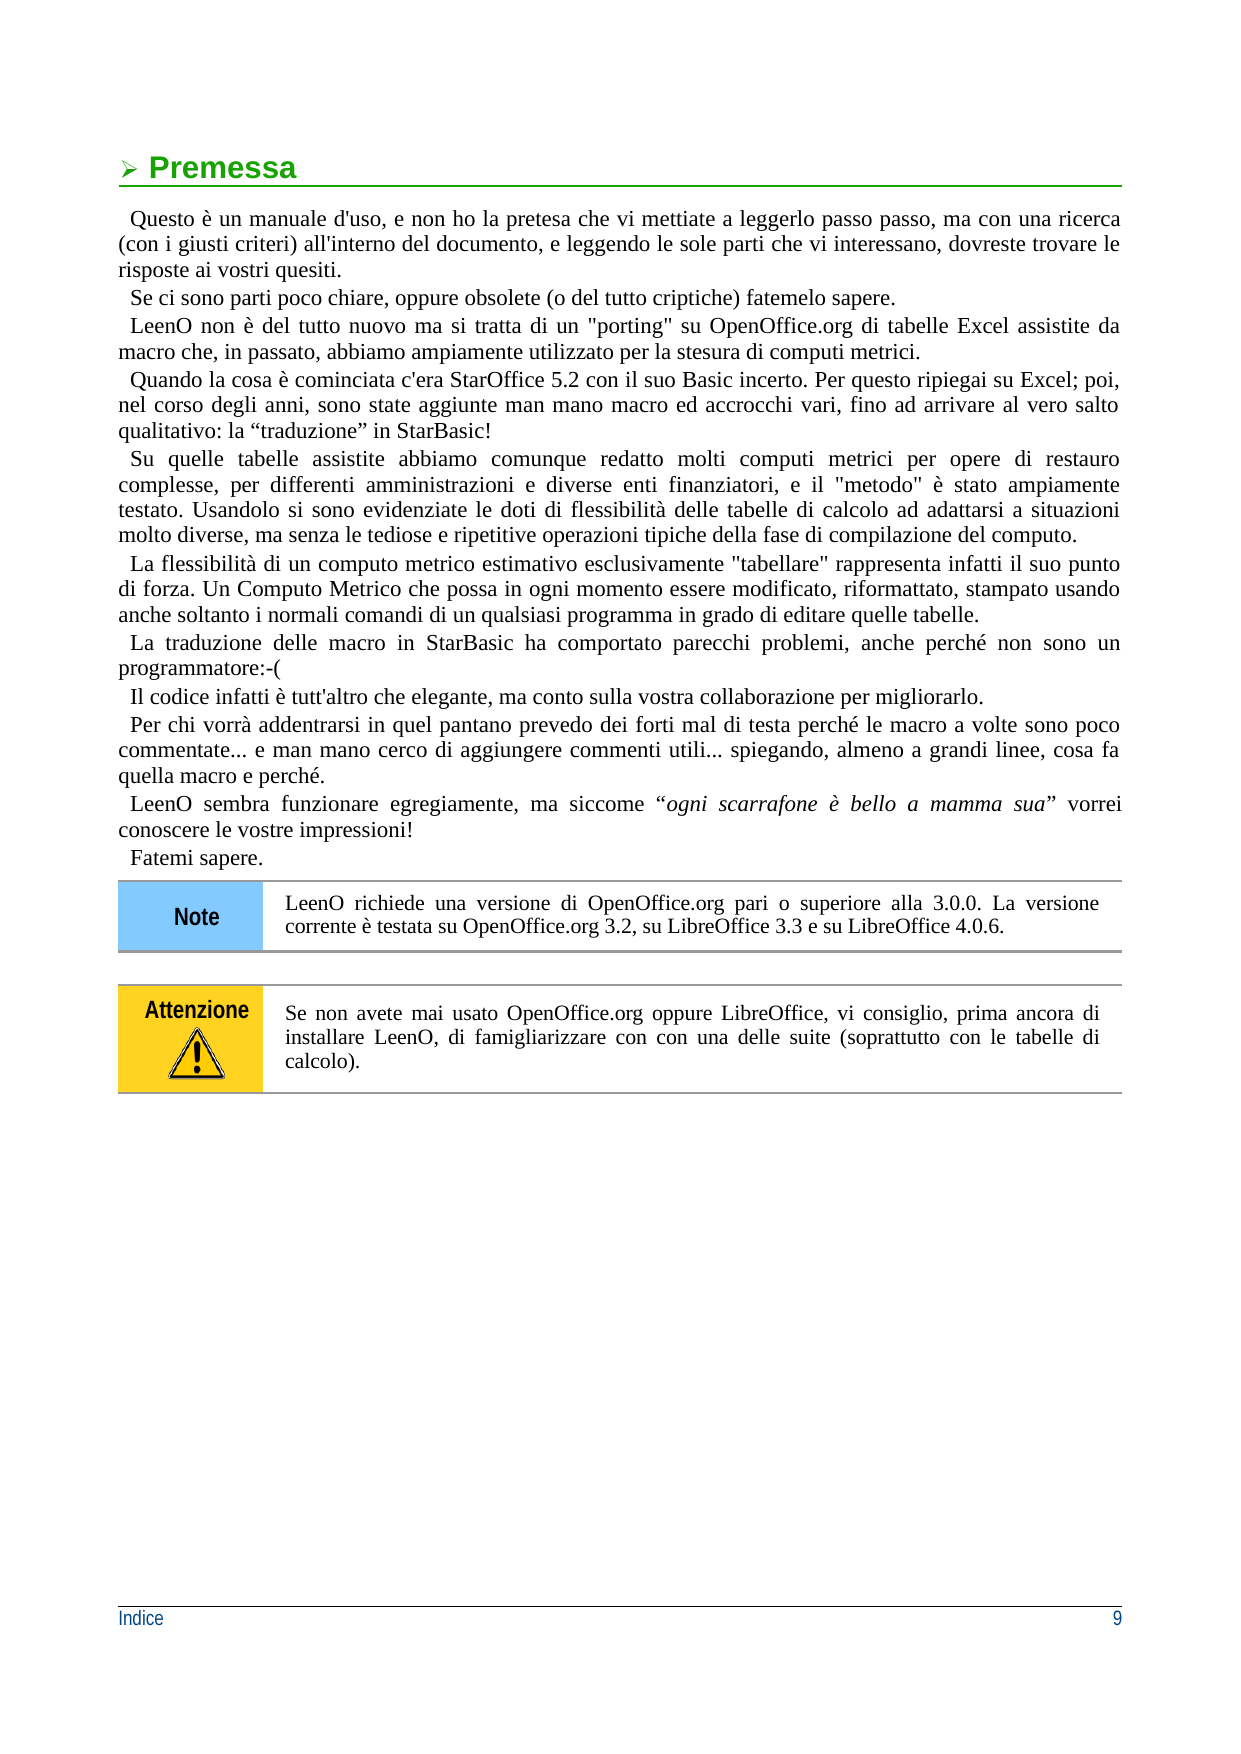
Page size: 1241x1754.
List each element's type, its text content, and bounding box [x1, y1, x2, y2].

text Per chi vorrà addentrarsi in quel pantano prevedo dei forti mal di testa perché le macro a volte sono poco commentate... e man mano cerco di aggiungere commenti utili... spiegando, almeno a grandi linee, cosa fa quella macro e perché. [118, 712, 1122, 788]
table_header Note [118, 882, 263, 950]
text Fatemi sapere. [118, 845, 1122, 870]
table_header Attenzione [118, 986, 263, 1092]
table_header LeenO richiede una versione di OpenOffice.org pari o superiore alla 3.0.0. La versione corrente è testata su OpenOffice.org 3.2, su LibreOffice 3.3 e su LibreOffice 4.0.6. [264, 882, 1122, 950]
subtitle Premessa [119, 150, 1122, 185]
text La traduzione delle macro in StarBasic ha comportato parecchi problemi, anche perché non sono un programmatore:-( [118, 630, 1122, 681]
text La flessibilità di un computo metrico estimativo esclusivamente "tabellare" rappresenta infatti il suo punto di forza. Un Computo Metrico che possa in ogni momento essere modificato, riformattato, stampato usando anche soltanto i normali comandi di un qualsiasi programma in grado di editare quelle tabelle. [118, 551, 1122, 627]
table_header Se non avete mai usato OpenOffice.org oppure LibreOffice, vi consiglio, prima ancora di installare LeenO, di famigliarizzare con con una delle suite (soprattutto con le tabelle di calcolo). [264, 986, 1122, 1092]
text Il codice infatti è tutt'altro che elegante, ma conto sulla vostra collaborazione per migliorarlo. [118, 684, 1122, 709]
text Quando la cosa è cominciata c'era StarOffice 5.2 con il suo Basic incerto. Per questo ripiegai su Excel; poi, nel corso degli anni, sono state aggiunte man mano macro ed accrocchi vari, fino ad arrivare al vero salto qualitativo: la “traduzione” in StarBasic! [118, 367, 1122, 443]
text Se ci sono parti poco chiare, oppure obsolete (o del tutto criptiche) fatemelo sapere. [118, 285, 1122, 310]
text Questo è un manuale d'uso, e non ho la pretesa che vi mettiate a leggerlo passo passo, ma con una ricerca (con i giusti criteri) all'interno del documento, e leggendo le sole parti che vi interessano, dovreste trovare le risposte ai vostri quesiti. [118, 206, 1122, 282]
text LeenO non è del tutto nuovo ma si tratta di un "porting" su OpenOffice.org di tabelle Excel assistite da macro che, in passato, abbiamo ampiamente utilizzato per la stesura di computi metrici. [118, 313, 1122, 364]
text LeenO sembra funzionare egregiamente, ma siccome “ogni scarrafone è bello a mamma sua” vorrei conoscere le vostre impressioni! [118, 791, 1122, 842]
text Su quelle tabelle assistite abbiamo comunque redatto molti computi metrici per opere di restauro complesse, per differenti amministrazioni e diverse enti finanziatori, e il "metodo" è stato ampiamente testato. Usandolo si sono evidenziate le doti di flessibilità delle tabelle di calcolo ad adattarsi a situazioni molto diverse, ma senza le tediose e ripetitive operazioni tipiche della fase di compilazione del computo. [118, 446, 1122, 548]
picture [164, 1023, 229, 1083]
